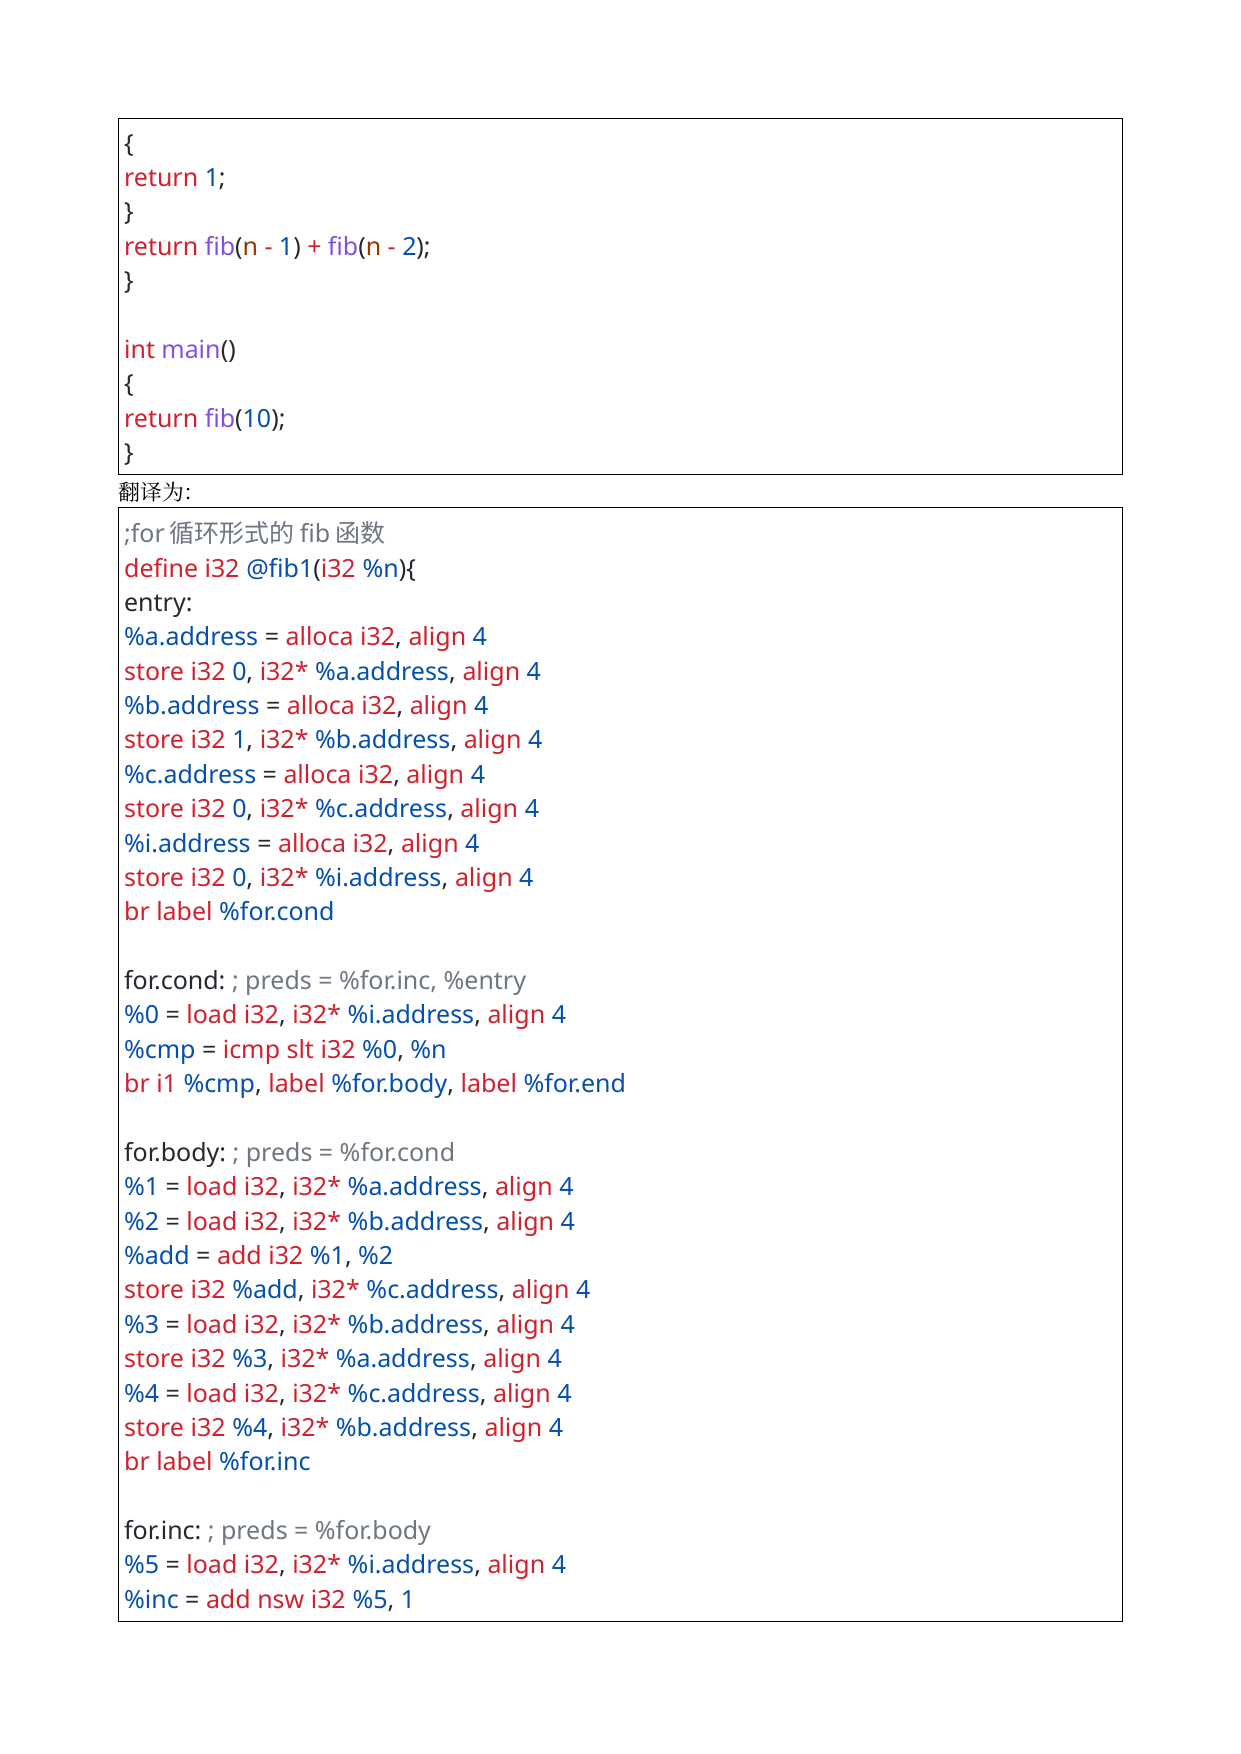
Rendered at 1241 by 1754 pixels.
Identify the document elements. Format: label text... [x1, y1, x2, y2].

table_header ;for循环形式的fib函数 define i32 @fib1(i32 %n){ entry: %a.address = alloca i32, align 4 store i32 0, i32* %a.address, align 4 %b.address = alloca i32, align 4 store i32 1, i32* %b.address, align 4 %c.address = alloca i32, align 4 store i32 0, i32* %c.address, align 4 %i.address = alloca i32, align 4 store i32 0, i32* %i.address, align 4 br label %for.cond for.cond: ; preds = %for.inc, %entry %0 = load i32, i32* %i.address, align 4 %cmp = icmp slt i32 %0, %n br i1 %cmp, label %for.body, label %for.end for.body: ; preds = %for.cond %1 = load i32, i32* %a.address, align 4 %2 = load i32, i32* %b.address, align 4 %add = add i32 %1, %2 store i32 %add, i32* %c.address, align 4 %3 = load i32, i32* %b.address, align 4 store i32 %3, i32* %a.address, align 4 %4 = load i32, i32* %c.address, align 4 store i32 %4, i32* %b.address, align 4 br label %for.inc for.inc: ; preds = %for.body %5 = load i32, i32* %i.address, align 4 %inc = add nsw i32 %5, 1 [119, 508, 1122, 1621]
text 翻译为： [118, 475, 1122, 507]
table_header { return 1; } return fib(n - 1) + fib(n - 2); } int main() { return fib(10); } [119, 119, 1122, 474]
